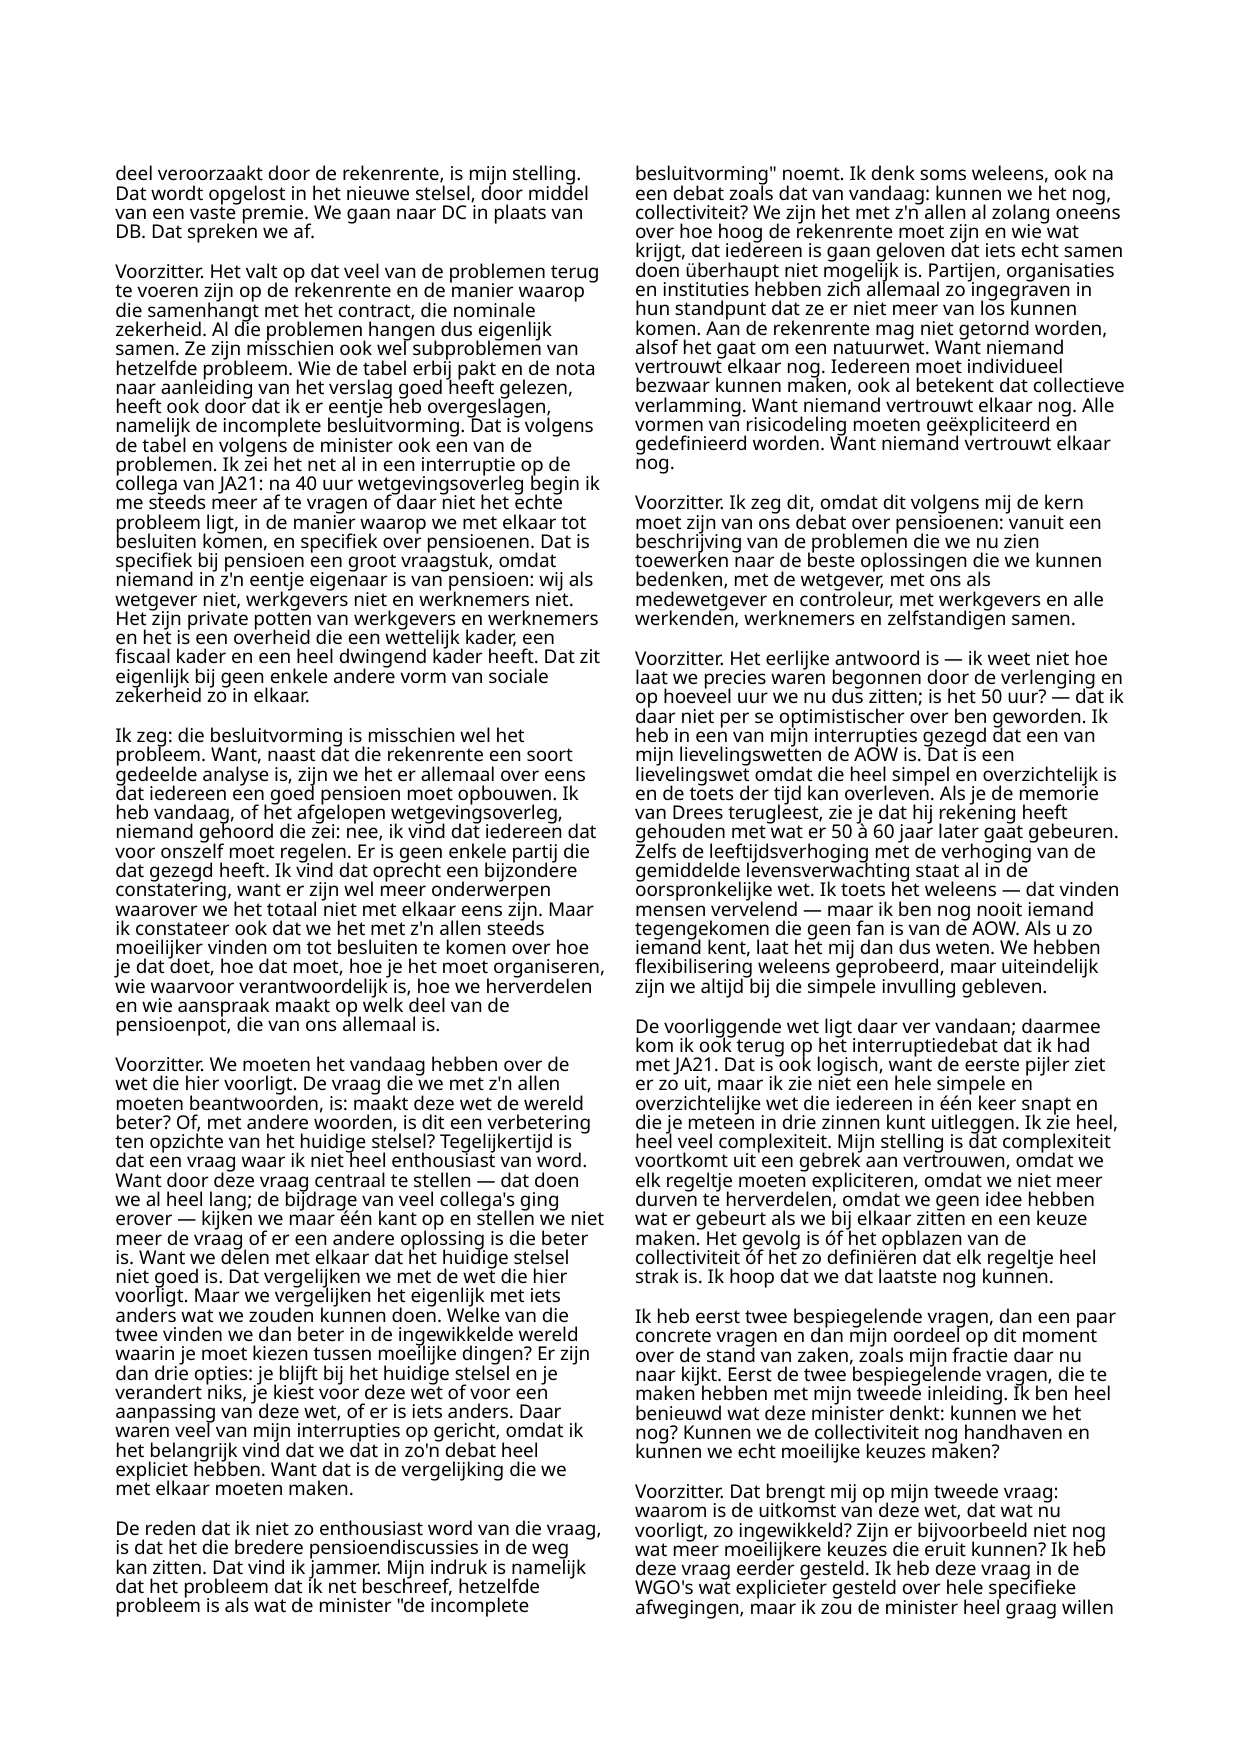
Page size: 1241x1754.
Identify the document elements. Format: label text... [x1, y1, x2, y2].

text De voorliggende wet ligt daar ver vandaan; daarmee kom ik ook terug op het interruptiedebat dat ik had met JA21. Dat is ook logisch, want de eerste pijler ziet er zo uit, maar ik zie niet een hele simpele en overzichtelijke wet die iedereen in één keer snapt en die je meteen in drie zinnen kunt uitleggen. Ik zie heel, heel veel complexiteit. Mijn stelling is dat complexiteit voortkomt uit een gebrek aan vertrouwen, omdat we elk regeltje moeten expliciteren, omdat we niet meer durven te herverdelen, omdat we geen idee hebben wat er gebeurt als we bij elkaar zitten en een keuze maken. Het gevolg is óf het opblazen van de collectiviteit óf het zo definiëren dat elk regeltje heel strak is. Ik hoop dat we dat laatste nog kunnen. [635, 1018, 1125, 1287]
text Voorzitter. Het eerlijke antwoord is — ik weet niet hoe laat we precies waren begonnen door de verlenging en op hoeveel uur we nu dus zitten; is het 50 uur? — dat ik daar niet per se optimistischer over ben geworden. Ik heb in een van mijn interrupties gezegd dat een van mijn lievelingswetten de AOW is. Dat is een lievelingswet omdat die heel simpel en overzichtelijk is en de toets der tijd kan overleven. Als je de memorie van Drees terugleest, zie je dat hij rekening heeft gehouden met wat er 50 à 60 jaar later gaat gebeuren. Zelfs de leeftijdsverhoging met de verhoging van de gemiddelde levensverwachting staat al in de oorspronkelijke wet. Ik toets het weleens — dat vinden mensen vervelend — maar ik ben nog nooit iemand tegengekomen die geen fan is van de AOW. Als u zo iemand kent, laat het mij dan dus weten. We hebben flexibilisering weleens geprobeerd, maar uiteindelijk zijn we altijd bij die simpele invulling gebleven. [635, 650, 1125, 997]
text De reden dat ik niet zo enthousiast word van die vraag, is dat het die bredere pensioendiscussies in de weg kan zitten. Dat vind ik jammer. Mijn indruk is namelijk dat het probleem dat ik net beschreef, hetzelfde probleem is als wat de minister "de incomplete [115, 1520, 605, 1616]
text Ik zeg: die besluitvorming is misschien wel het probleem. Want, naast dat die rekenrente een soort gedeelde analyse is, zijn we het er allemaal over eens dat iedereen een goed pensioen moet opbouwen. Ik heb vandaag, of het afgelopen wetgevingsoverleg, niemand gehoord die zei: nee, ik vind dat iedereen dat voor onszelf moet regelen. Er is geen enkele partij die dat gezegd heeft. Ik vind dat oprecht een bijzondere constatering, want er zijn wel meer onderwerpen waarover we het totaal niet met elkaar eens zijn. Maar ik constateer ook dat we het met z'n allen steeds moeilijker vinden om tot besluiten te komen over hoe je dat doet, hoe dat moet, hoe je het moet organiseren, wie waarvoor verantwoordelijk is, hoe we herverdelen en wie aanspraak maakt op welk deel van de pensioenpot, die van ons allemaal is. [115, 727, 605, 1035]
text Ik heb eerst twee bespiegelende vragen, dan een paar concrete vragen en dan mijn oordeel op dit moment over de stand van zaken, zoals mijn fractie daar nu naar kijkt. Eerst de twee bespiegelende vragen, die te maken hebben met mijn tweede inleiding. Ik ben heel benieuwd wat deze minister denkt: kunnen we het nog? Kunnen we de collectiviteit nog handhaven en kunnen we echt moeilijke keuzes maken? [635, 1308, 1125, 1462]
text Voorzitter. Dat brengt mij op mijn tweede vraag: waarom is de uitkomst van deze wet, dat wat nu voorligt, zo ingewikkeld? Zijn er bijvoorbeeld niet nog wat meer moeilijkere keuzes die eruit kunnen? Ik heb deze vraag eerder gesteld. Ik heb deze vraag in de WGO's wat explicieter gesteld over hele specifieke afwegingen, maar ik zou de minister heel graag willen [635, 1483, 1125, 1618]
text Voorzitter. Het valt op dat veel van de problemen terug te voeren zijn op de rekenrente en de manier waarop die samenhangt met het contract, die nominale zekerheid. Al die problemen hangen dus eigenlijk samen. Ze zijn misschien ook wel subproblemen van hetzelfde probleem. Wie de tabel erbij pakt en de nota naar aanleiding van het verslag goed heeft gelezen, heeft ook door dat ik er eentje heb overgeslagen, namelijk de incomplete besluitvorming. Dat is volgens de tabel en volgens de minister ook een van de problemen. Ik zei het net al in een interruptie op de collega van JA21: na 40 uur wetgevingsoverleg begin ik me steeds meer af te vragen of daar niet het echte probleem ligt, in de manier waarop we met elkaar tot besluiten komen, en specifiek over pensioenen. Dat is specifiek bij pensioen een groot vraagstuk, omdat niemand in z'n eentje eigenaar is van pensioen: wij als wetgever niet, werkgevers niet en werknemers niet. Het zijn private potten van werkgevers en werknemers en het is een overheid die een wettelijk kader, een fiscaal kader en een heel dwingend kader heeft. Dat zit eigenlijk bij geen enkele andere vorm van sociale zekerheid zo in elkaar. [115, 263, 605, 706]
text Voorzitter. Ik zeg dit, omdat dit volgens mij de kern moet zijn van ons debat over pensioenen: vanuit een beschrijving van de problemen die we nu zien toewerken naar de beste oplossingen die we kunnen bedenken, met de wetgever, met ons als medewetgever en controleur, met werkgevers en alle werkenden, werknemers en zelfstandigen samen. [635, 494, 1125, 629]
text Voorzitter. We moeten het vandaag hebben over de wet die hier voorligt. De vraag die we met z'n allen moeten beantwoorden, is: maakt deze wet de wereld beter? Of, met andere woorden, is dit een verbetering ten opzichte van het huidige stelsel? Tegelijkertijd is dat een vraag waar ik niet heel enthousiast van word. Want door deze vraag centraal te stellen — dat doen we al heel lang; de bijdrage van veel collega's ging erover — kijken we maar één kant op en stellen we niet meer de vraag of er een andere oplossing is die beter is. Want we delen met elkaar dat het huidige stelsel niet goed is. Dat vergelijken we met de wet die hier voorligt. Maar we vergelijken het eigenlijk met iets anders wat we zouden kunnen doen. Welke van die twee vinden we dan beter in de ingewikkelde wereld waarin je moet kiezen tussen moeilijke dingen? Er zijn dan drie opties: je blijft bij het huidige stelsel en je verandert niks, je kiest voor deze wet of voor een aanpassing van deze wet, of er is iets anders. Daar waren veel van mijn interrupties op gericht, omdat ik het belangrijk vind dat we dat in zo'n debat heel expliciet hebben. Want dat is de vergelijking die we met elkaar moeten maken. [115, 1056, 605, 1499]
text besluitvorming" noemt. Ik denk soms weleens, ook na een debat zoals dat van vandaag: kunnen we het nog, collectiviteit? We zijn het met z'n allen al zolang oneens over hoe hoog de rekenrente moet zijn en wie wat krijgt, dat iedereen is gaan geloven dat iets echt samen doen überhaupt niet mogelijk is. Partijen, organisaties en instituties hebben zich allemaal zo ingegraven in hun standpunt dat ze er niet meer van los kunnen komen. Aan de rekenrente mag niet getornd worden, alsof het gaat om een natuurwet. Want niemand vertrouwt elkaar nog. Iedereen moet individueel bezwaar kunnen maken, ook al betekent dat collectieve verlamming. Want niemand vertrouwt elkaar nog. Alle vormen van risicodeling moeten geëxpliciteerd en gedefinieerd worden. Want niemand vertrouwt elkaar nog. [635, 165, 1125, 474]
text deel veroorzaakt door de rekenrente, is mijn stelling. Dat wordt opgelost in het nieuwe stelsel, door middel van een vaste premie. We gaan naar DC in plaats van DB. Dat spreken we af. [115, 165, 605, 242]
